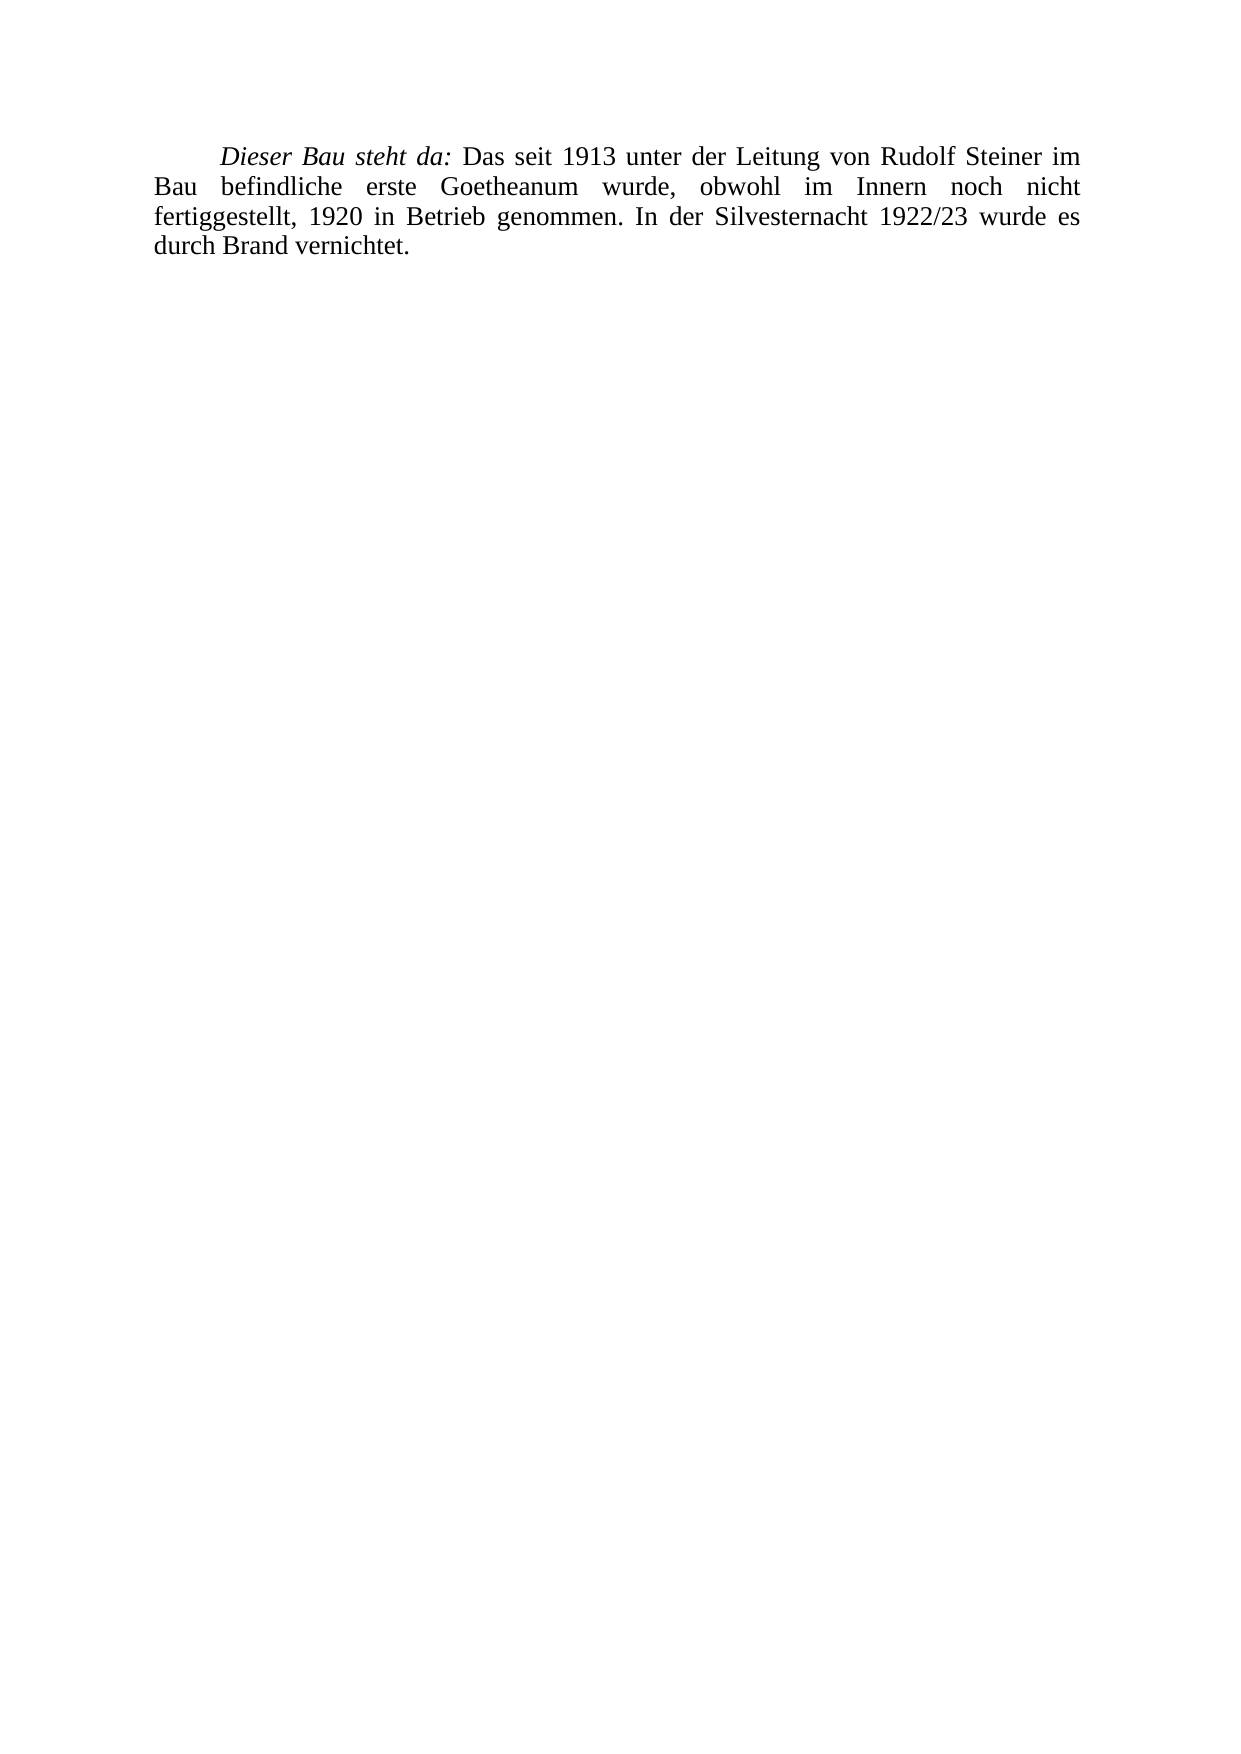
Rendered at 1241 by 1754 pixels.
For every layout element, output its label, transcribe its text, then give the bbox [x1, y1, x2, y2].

text Dieser Bau steht da: Das seit 1913 unter der Leitung von Rudolf Steiner im Bau befindliche erste Goetheanum wurde, obwohl im Innern noch nicht fertiggestellt, 1920 in Betrieb genommen. In der Silvesternacht 1922/23 wurde es durch Brand vernichtet. [154, 142, 1081, 261]
